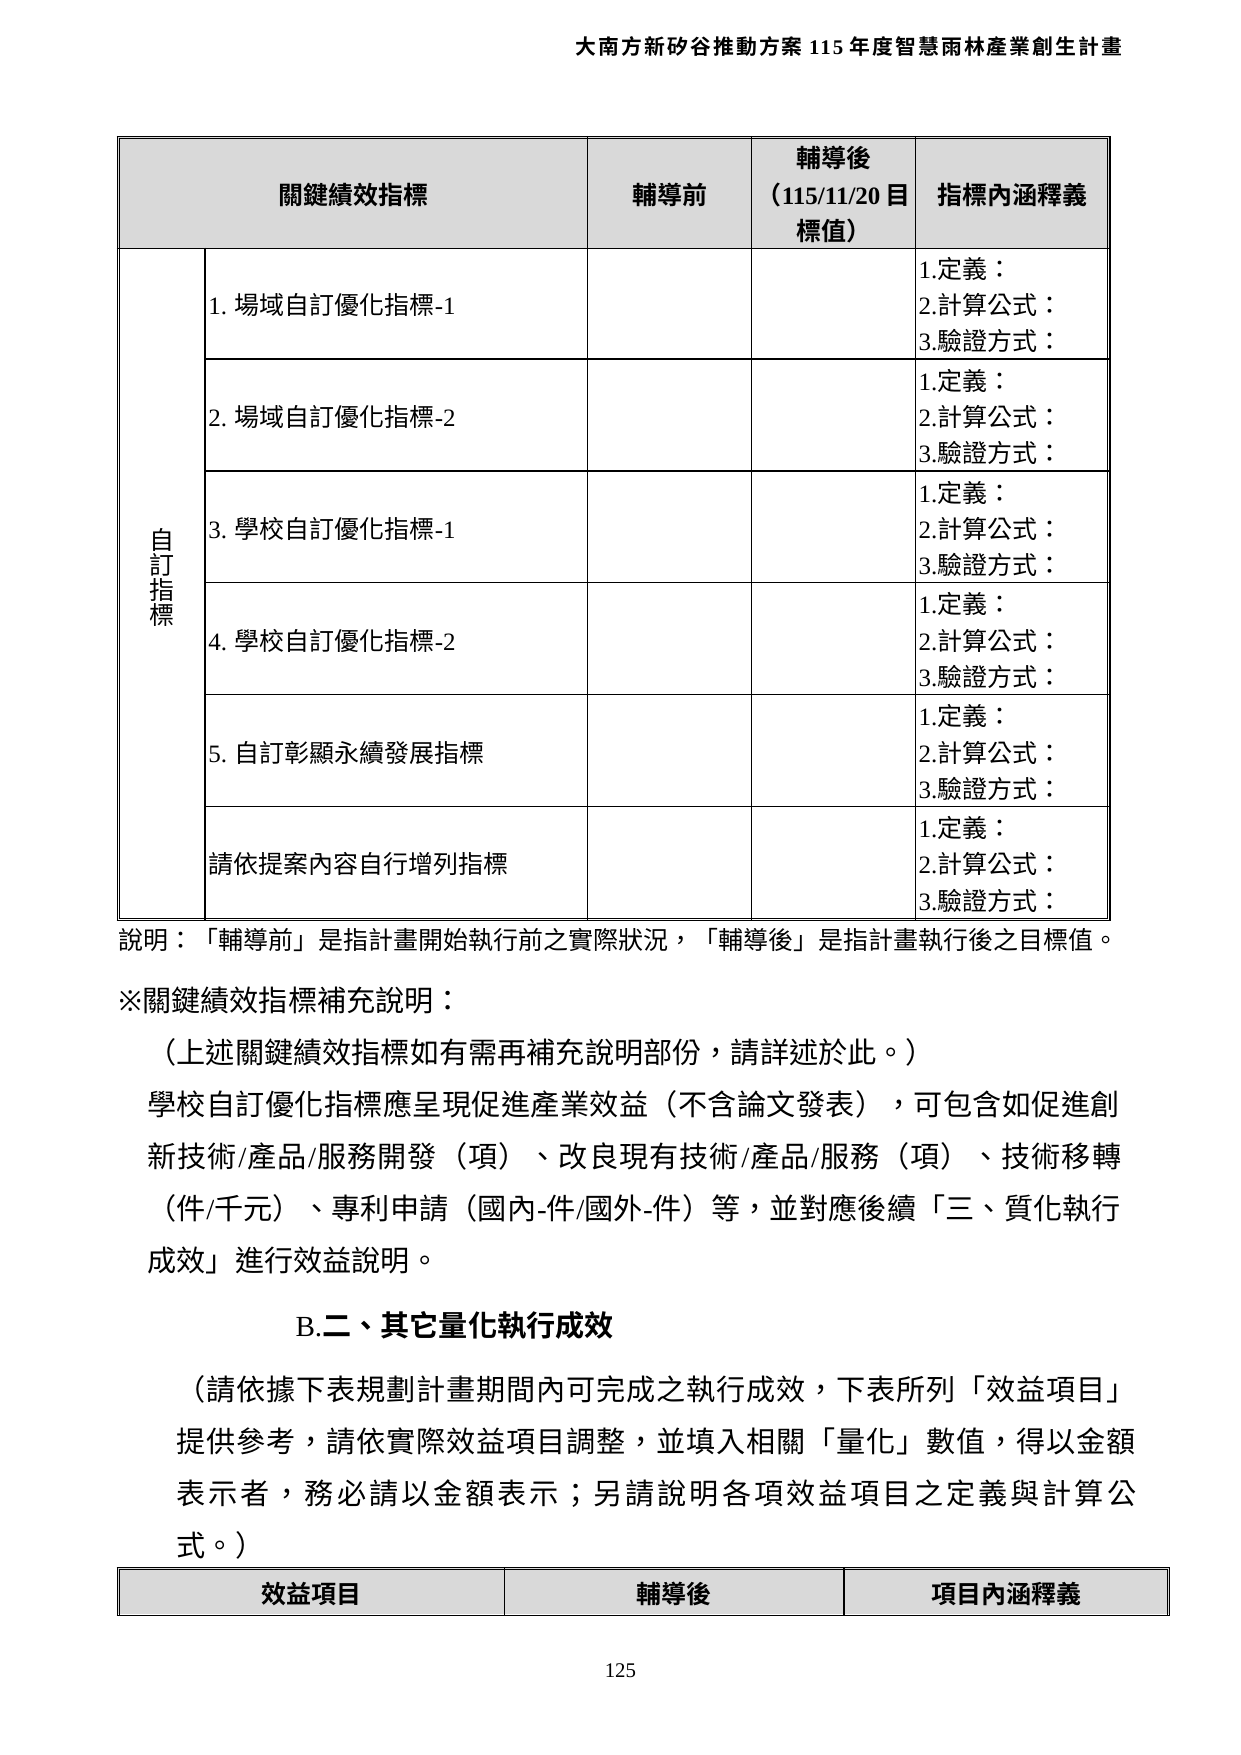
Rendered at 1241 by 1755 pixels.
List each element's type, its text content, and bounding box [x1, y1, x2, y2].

table_cell [588, 360, 751, 470]
text 說明：「輔導前」是指計畫開始執行前之實際狀況，「輔導後」是指計畫執行後之目標值。 [118, 921, 1122, 957]
table_cell [752, 472, 915, 582]
table_header 輔導後 （115/11/20目標值） [752, 139, 915, 248]
table_cell [752, 695, 915, 806]
table_cell [752, 583, 915, 694]
table_header 效益項目 [120, 1570, 504, 1614]
table_header 項目內涵釋義 [845, 1570, 1167, 1614]
text ※關鍵績效指標補充說明： [118, 969, 1122, 1021]
text （請依據下表規劃計畫期間內可完成之執行成效，下表所列「效益項目」提供參考，請依實際效益項目調整，並填入相關「量化」數值，得以金額表示者，務必請以金額表示；另請說明各項效益項目之定義與計算公式。） [176, 1359, 1137, 1567]
table_cell 場域自訂優化指標-1 [206, 249, 587, 358]
table_cell [588, 807, 751, 917]
table_cell 1.定義： 2.計算公式： 3.驗證方式： [916, 249, 1107, 358]
table_cell [752, 807, 915, 917]
table_header 關鍵績效指標 [120, 139, 587, 248]
table_cell [588, 249, 751, 358]
table_cell [752, 360, 915, 470]
table_cell 學校自訂優化指標-1 [206, 472, 587, 582]
table_cell [588, 472, 751, 582]
table_cell 1.定義： 2.計算公式： 3.驗證方式： [916, 583, 1107, 694]
table_cell [588, 583, 751, 694]
table_cell 1.定義： 2.計算公式： 3.驗證方式： [916, 360, 1107, 470]
table_cell 場域自訂優化指標-2 [206, 360, 587, 470]
text （上述關鍵績效指標如有需再補充說明部份，請詳述於此。） [147, 1021, 1122, 1073]
table_cell 自訂指標 [120, 249, 204, 917]
table_header 輔導後 [505, 1570, 843, 1614]
table_header 指標內涵釋義 [916, 139, 1107, 248]
table_cell 學校自訂優化指標-2 [206, 583, 587, 694]
table_cell 1.定義： 2.計算公式： 3.驗證方式： [916, 472, 1107, 582]
text 學校自訂優化指標應呈現促進產業效益（不含論文發表），可包含如促進創新技術/產品/服務開發（項）、改良現有技術/產品/服務（項）、技術移轉（件/千元）、專利申請（國內-件/國外-件）等，並對應後續「三、質化執行成效」進行效益說明。 [147, 1073, 1122, 1282]
subtitle 二、其它量化執行成效 [295, 1294, 1122, 1346]
table_header 輔導前 [588, 139, 751, 248]
table_cell [752, 249, 915, 358]
table_cell 1.定義： 2.計算公式： 3.驗證方式： [916, 807, 1107, 917]
table_cell 1.定義： 2.計算公式： 3.驗證方式： [916, 695, 1107, 806]
table_cell 請依提案內容自行增列指標 [206, 807, 587, 917]
table_cell 自訂彰顯永續發展指標 [206, 695, 587, 806]
table_cell [588, 695, 751, 806]
